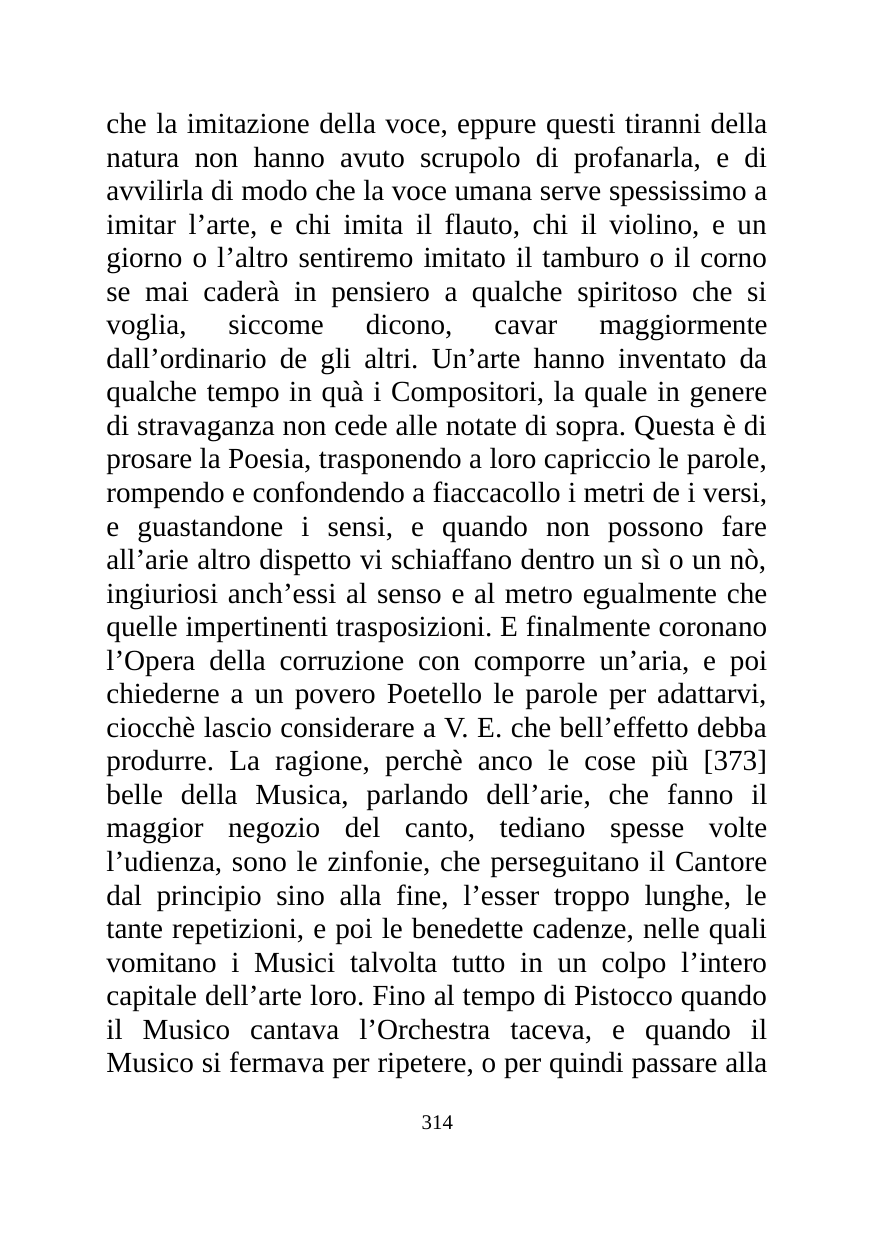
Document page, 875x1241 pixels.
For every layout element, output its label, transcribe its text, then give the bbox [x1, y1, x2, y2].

text che la imitazione della voce, eppure questi tiranni della natura non hanno avuto scrupolo di profanarla, e di avvilirla di modo che la voce umana serve spessissimo a imitar l’arte, e chi imita il flauto, chi il violino, e un giorno o l’altro sentiremo imitato il tamburo o il corno se mai caderà in pensiero a qualche spiritoso che si voglia, siccome dicono, cavar maggiormente dall’ordinario de gli altri. Un’arte hanno inventato da qualche tempo in quà i Compositori, la quale in genere di stravaganza non cede alle notate di sopra. Questa è di prosare la Poesia, trasponendo a loro capriccio le parole, rompendo e confondendo a fiaccacollo i metri de i versi, e guastandone i sensi, e quando non possono fare all’arie altro dispetto vi schiaffano dentro un sì o un nò, ingiuriosi anch’essi al senso e al metro egualmente che quelle impertinenti trasposizioni. E finalmente coronano l’Opera della corruzione con comporre un’aria, e poi chiederne a un povero Poetello le parole per adattarvi, ciocchè lascio considerare a V. E. che bell’effetto debba produrre. La ragione, perchè anco le cose più [373] belle della Musica, parlando dell’arie, che fanno il maggior negozio del canto, tediano spesse volte l’udienza, sono le zinfonie, che perseguitano il Cantore dal principio sino alla fine, l’esser troppo lunghe, le tante repetizioni, e poi le benedette cadenze, nelle quali vomitano i Musici talvolta tutto in un colpo l’intero capitale dell’arte loro. Fino al tempo di Pistocco quando il Musico cantava l’Orchestra taceva, e quando il Musico si fermava per ripetere, o per quindi passare alla [106, 106, 768, 1079]
